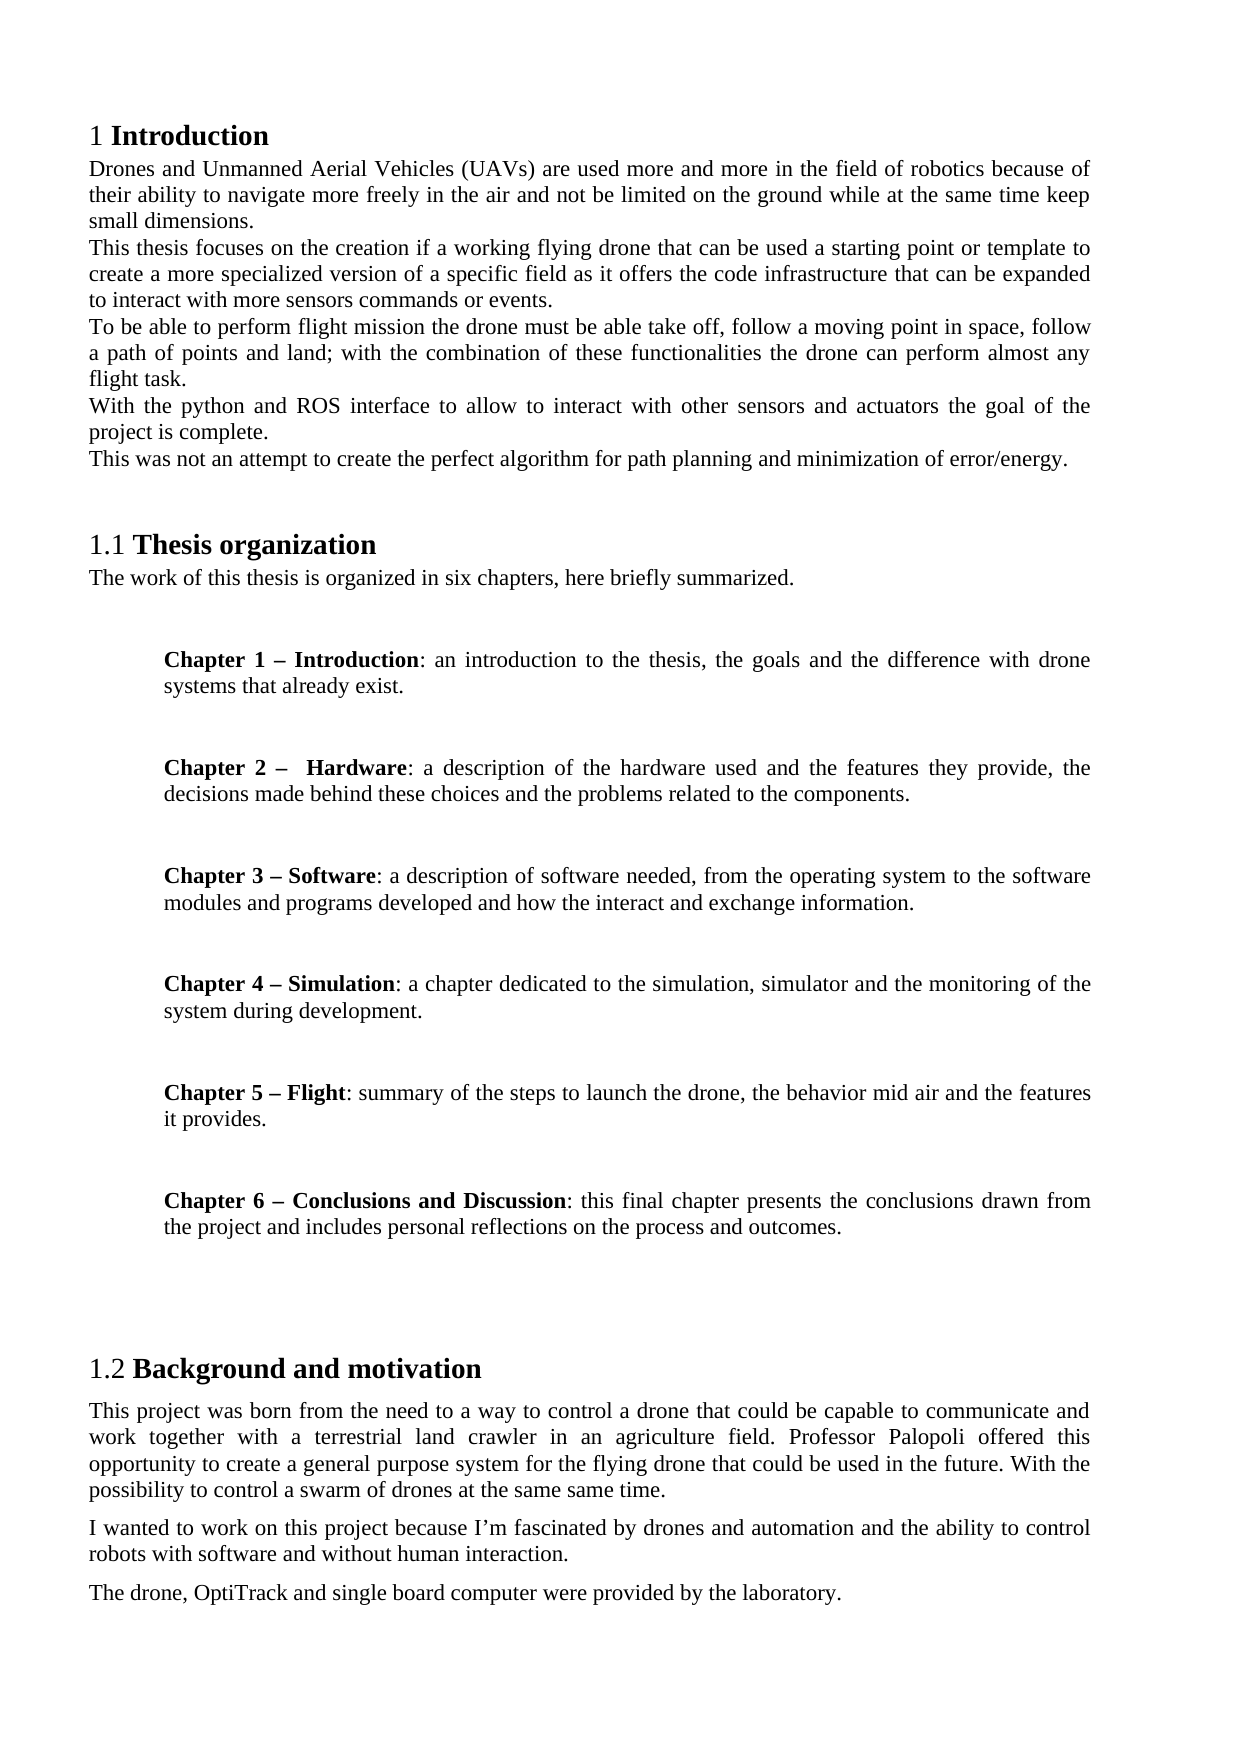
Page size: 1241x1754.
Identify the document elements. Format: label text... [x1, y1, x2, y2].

list Chapter 2 – Hardware: a description of the hardware used and the features they provide, the decisions made behind these choices and the problems related to the components. [126, 754, 1092, 807]
list Chapter 6 – Conclusions and Discussion: this final chapter presents the conclusions drawn from the project and includes personal reflections on the process and outcomes. [126, 1187, 1092, 1239]
subtitle 1 Introduction [89, 118, 1092, 152]
list I wanted to work on this project because I’m fascinated by drones and automation and the ability to control robots with software and without human interaction. [89, 1514, 1092, 1567]
list Chapter 3 – Software: a description of software needed, from the operating system to the software modules and programs developed and how the interact and exchange information. [126, 862, 1092, 915]
list With the python and ROS interface to allow to interact with other sensors and actuators the goal of the project is complete. [89, 392, 1092, 444]
list Chapter 4 – Simulation: a chapter dedicated to the simulation, simulator and the monitoring of the system during development. [126, 970, 1092, 1023]
list This thesis focuses on the creation if a working flying drone that can be used a starting point or template to create a more specialized version of a specific field as it offers the code infrastructure that can be expanded to interact with more sensors commands or events. [89, 234, 1092, 313]
list Chapter 5 – Flight: summary of the steps to launch the drone, the behavior mid air and the features it provides. [126, 1079, 1092, 1131]
subtitle 1.1 Thesis organization [29, 527, 1092, 561]
list This was not an attempt to create the perfect algorithm for path planning and minimization of error/energy. [89, 444, 1092, 471]
list To be able to perform flight mission the drone must be able take off, follow a moving point in space, follow a path of points and land; with the combination of these functionalities the drone can perform almost any flight task. [89, 313, 1092, 392]
subtitle 1.2 Background and motivation [29, 1351, 1092, 1385]
list Chapter 1 – Introduction: an introduction to the thesis, the goals and the difference with drone systems that already exist. [126, 646, 1092, 698]
list This project was born from the need to a way to control a drone that could be capable to communicate and work together with a terrestrial land crawler in an agriculture field. Professor Palopoli offered this opportunity to create a general purpose system for the flying drone that could be used in the future. With the possibility to control a swarm of drones at the same same time. [89, 1397, 1092, 1502]
list Drones and Unmanned Aerial Vehicles (UAVs) are used more and more in the field of robotics because of their ability to navigate more freely in the air and not be limited on the ground while at the same time keep small dimensions. [89, 155, 1092, 234]
list The drone, OptiTrack and single board computer were provided by the laboratory. [89, 1579, 1092, 1605]
list The work of this thesis is organized in six chapters, here briefly summarized. [89, 564, 1092, 590]
